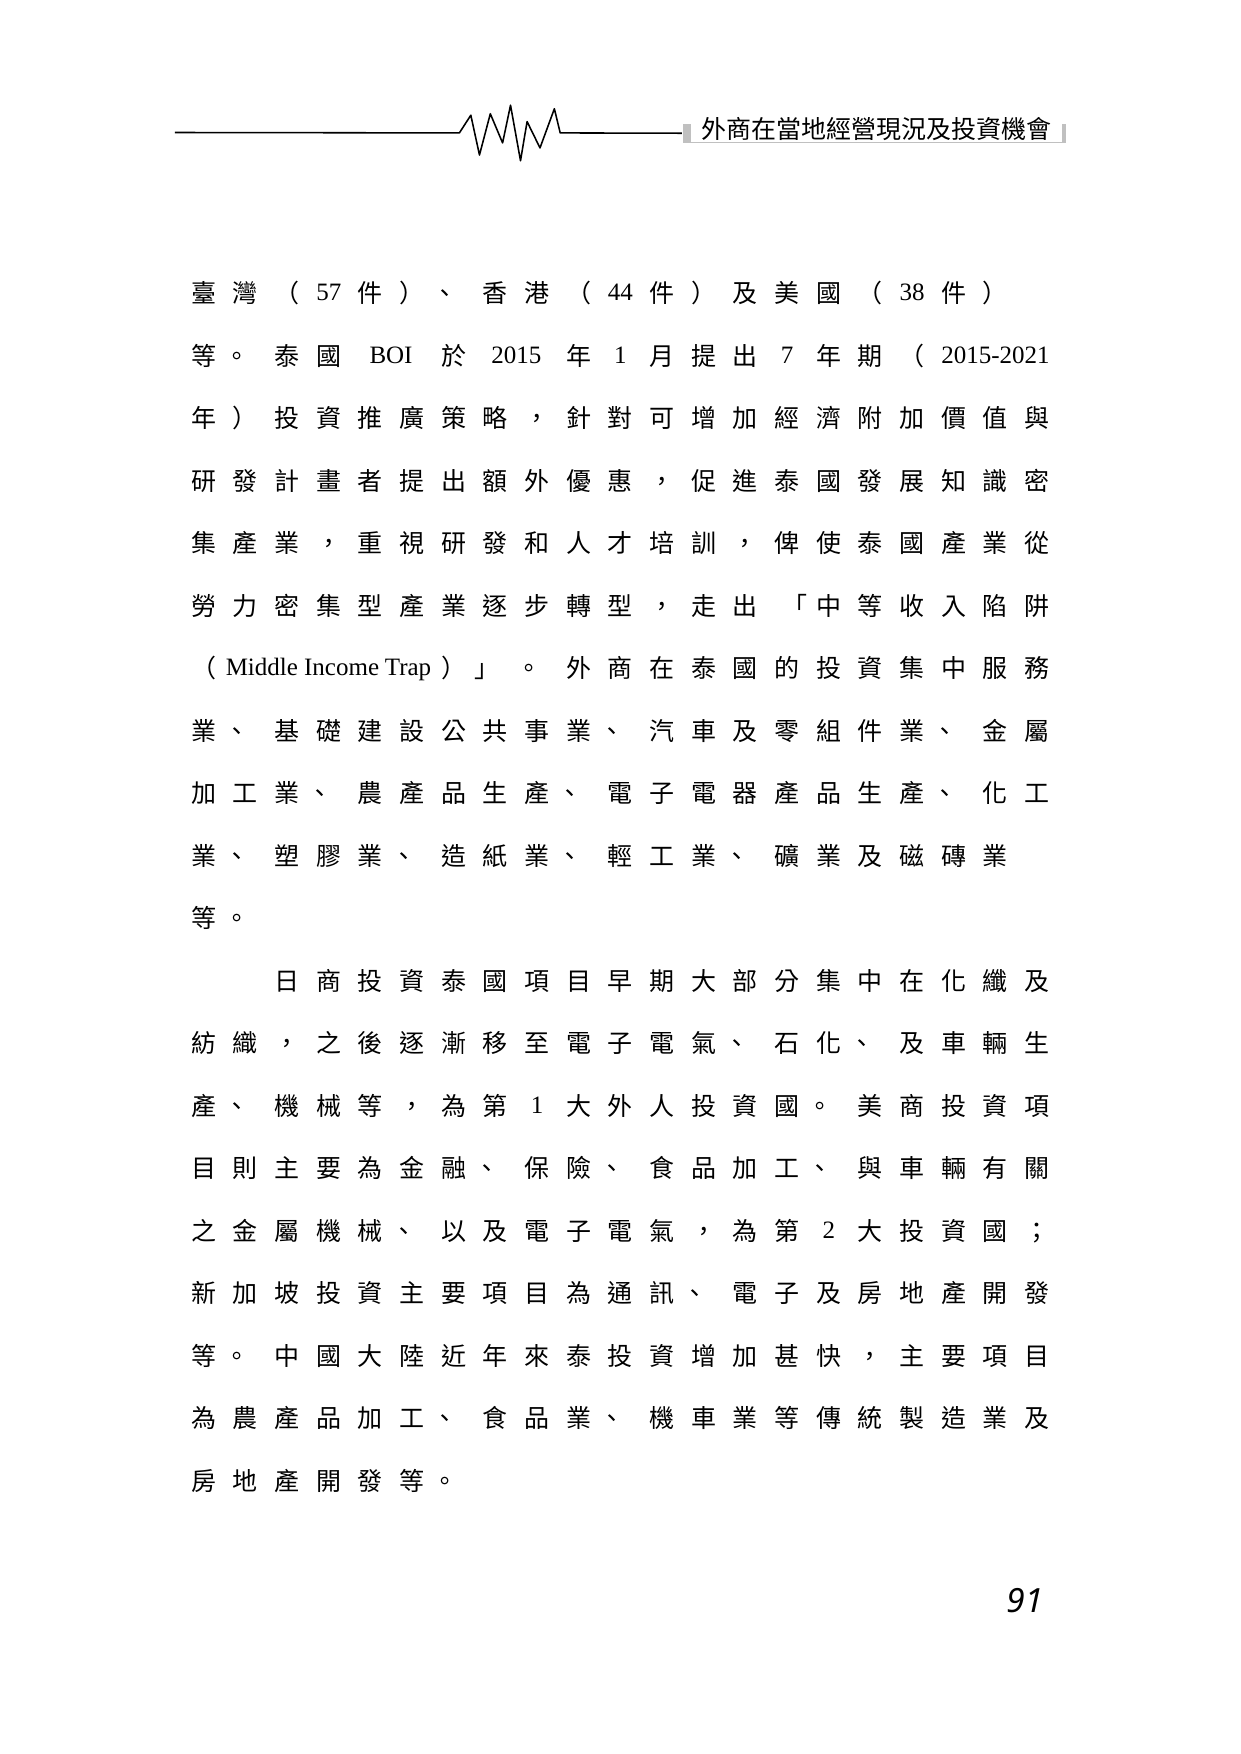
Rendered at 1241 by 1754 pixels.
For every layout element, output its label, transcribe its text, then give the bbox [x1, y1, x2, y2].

text 日商投資泰國項目早期大部分集中在化纖及紡織，之後逐漸移至電子電氣、石化、及車輛生產、機械等，為第1大外人投資國。美商投資項目則主要為金融、保險、食品加工、與車輛有關之金屬機械、以及電子電氣，為第2大投資國；新加坡投資主要項目為通訊、電子及房地產開發等。中國大陸近年來泰投資增加甚快，主要項目為農產品加工、食品業、機車業等傳統製造業及房地產開發等。 [183, 938, 1058, 1500]
text 臺灣（57件）、香港（44件）及美國（38件）等。泰國BOI於2015年1月提出7年期（2015-2021年）投資推廣策略，針對可增加經濟附加價值與研發計畫者提出額外優惠，促進泰國發展知識密集產業，重視研發和人才培訓，俾使泰國產業從勞力密集型產業逐步轉型，走出「中等收入陷阱（Middle Income Trap）」。外商在泰國的投資集中服務業、基礎建設公共事業、汽車及零組件業、金屬加工業、農產品生產、電子電器產品生產、化工業、塑膠業、造紙業、輕工業、礦業及磁磚業等。 [183, 250, 1058, 938]
